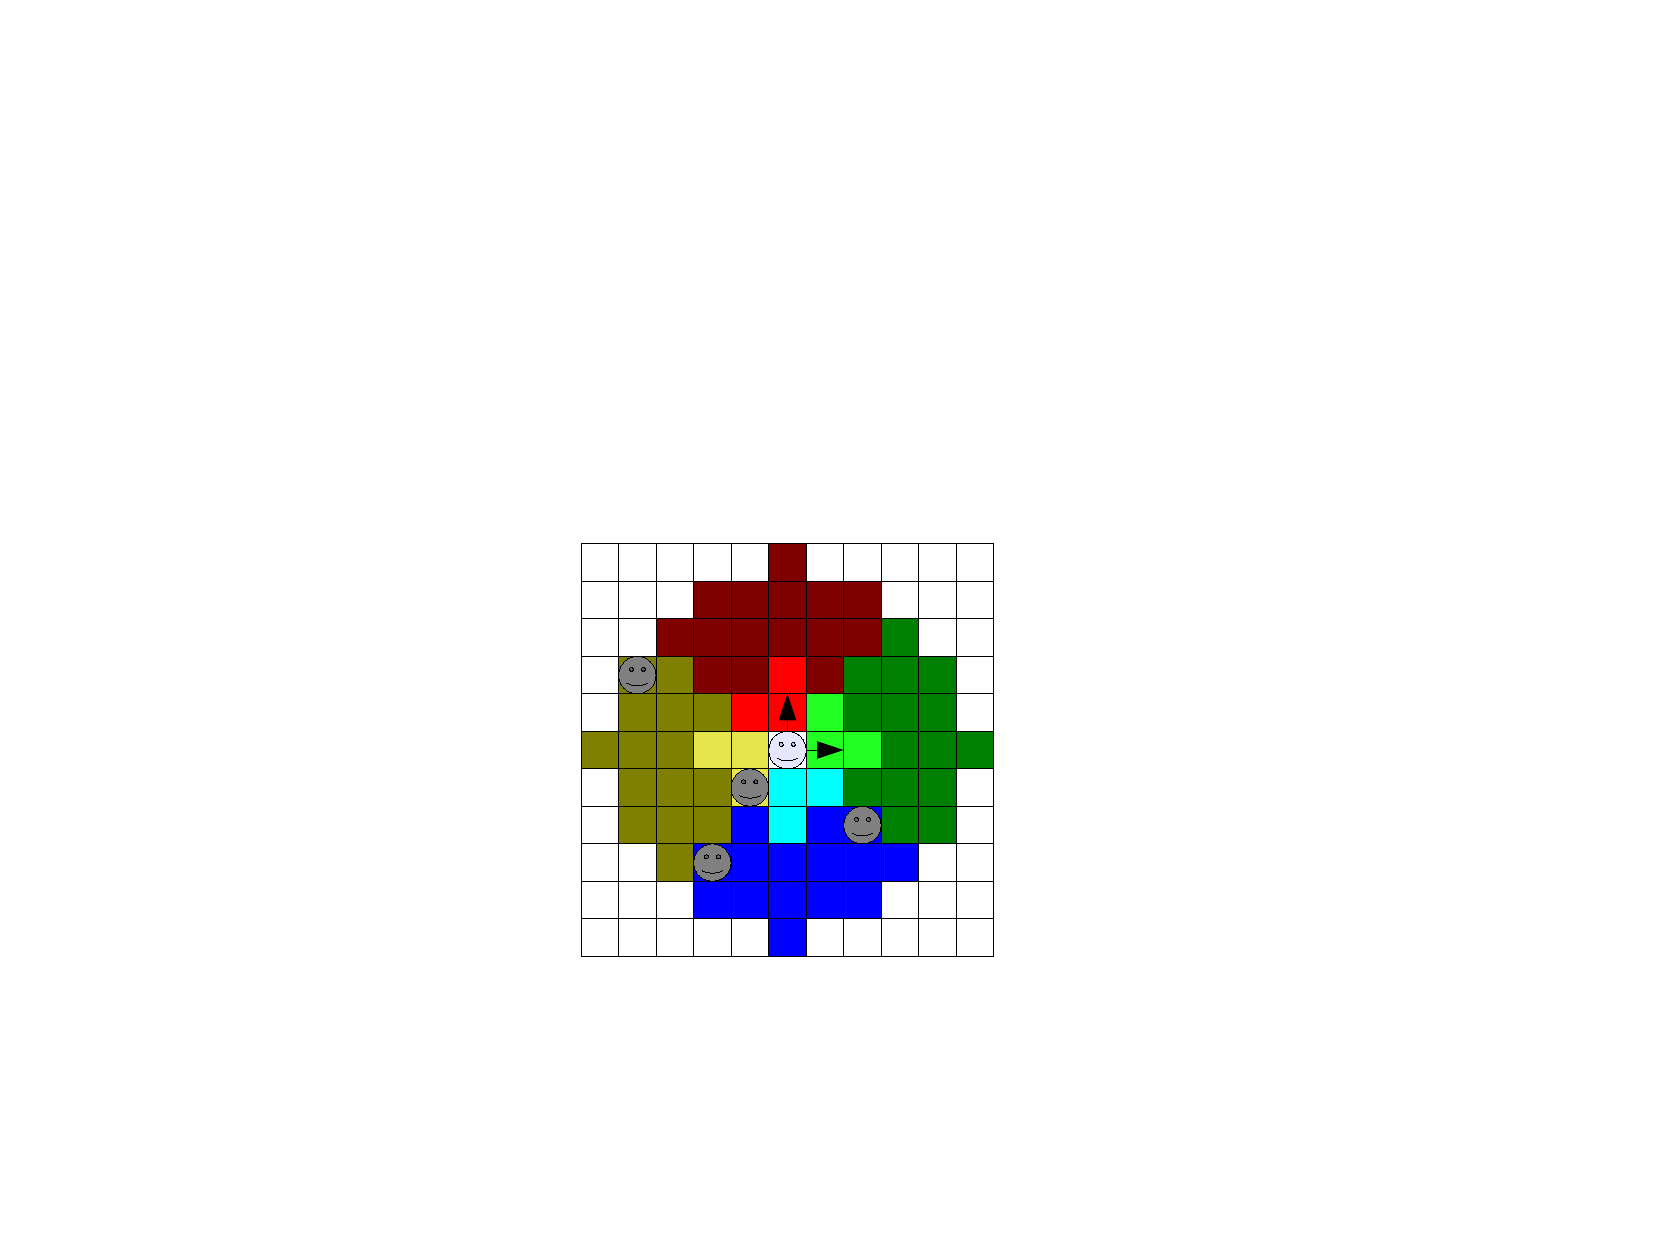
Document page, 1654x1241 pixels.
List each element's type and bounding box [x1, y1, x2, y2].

text_box [450, 487, 1051, 957]
